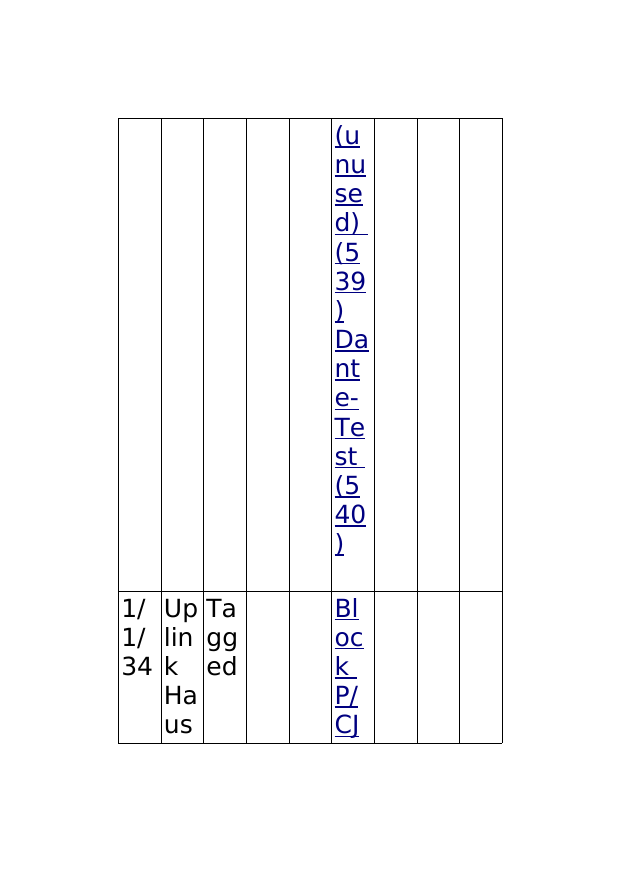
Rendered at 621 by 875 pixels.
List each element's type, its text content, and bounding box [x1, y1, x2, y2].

table_cell [375, 119, 417, 591]
table_cell [418, 592, 459, 742]
table_cell 1/1/34 [119, 592, 161, 742]
table_cell [460, 592, 502, 742]
table_cell [418, 119, 459, 591]
table_cell [460, 119, 502, 591]
table_cell [119, 119, 161, 591]
table_cell [290, 592, 331, 742]
table_cell (unused) (539) Dante-Test (540) [332, 119, 374, 591]
table_cell [204, 119, 246, 591]
table_cell [247, 592, 289, 742]
table_cell Block P/CJ [332, 592, 374, 742]
table_cell [247, 119, 289, 591]
table_cell Uplink Haus [162, 592, 203, 742]
table_cell [375, 592, 417, 742]
table_cell [162, 119, 203, 591]
table_cell Tagged [204, 592, 246, 742]
table_cell [290, 119, 331, 591]
